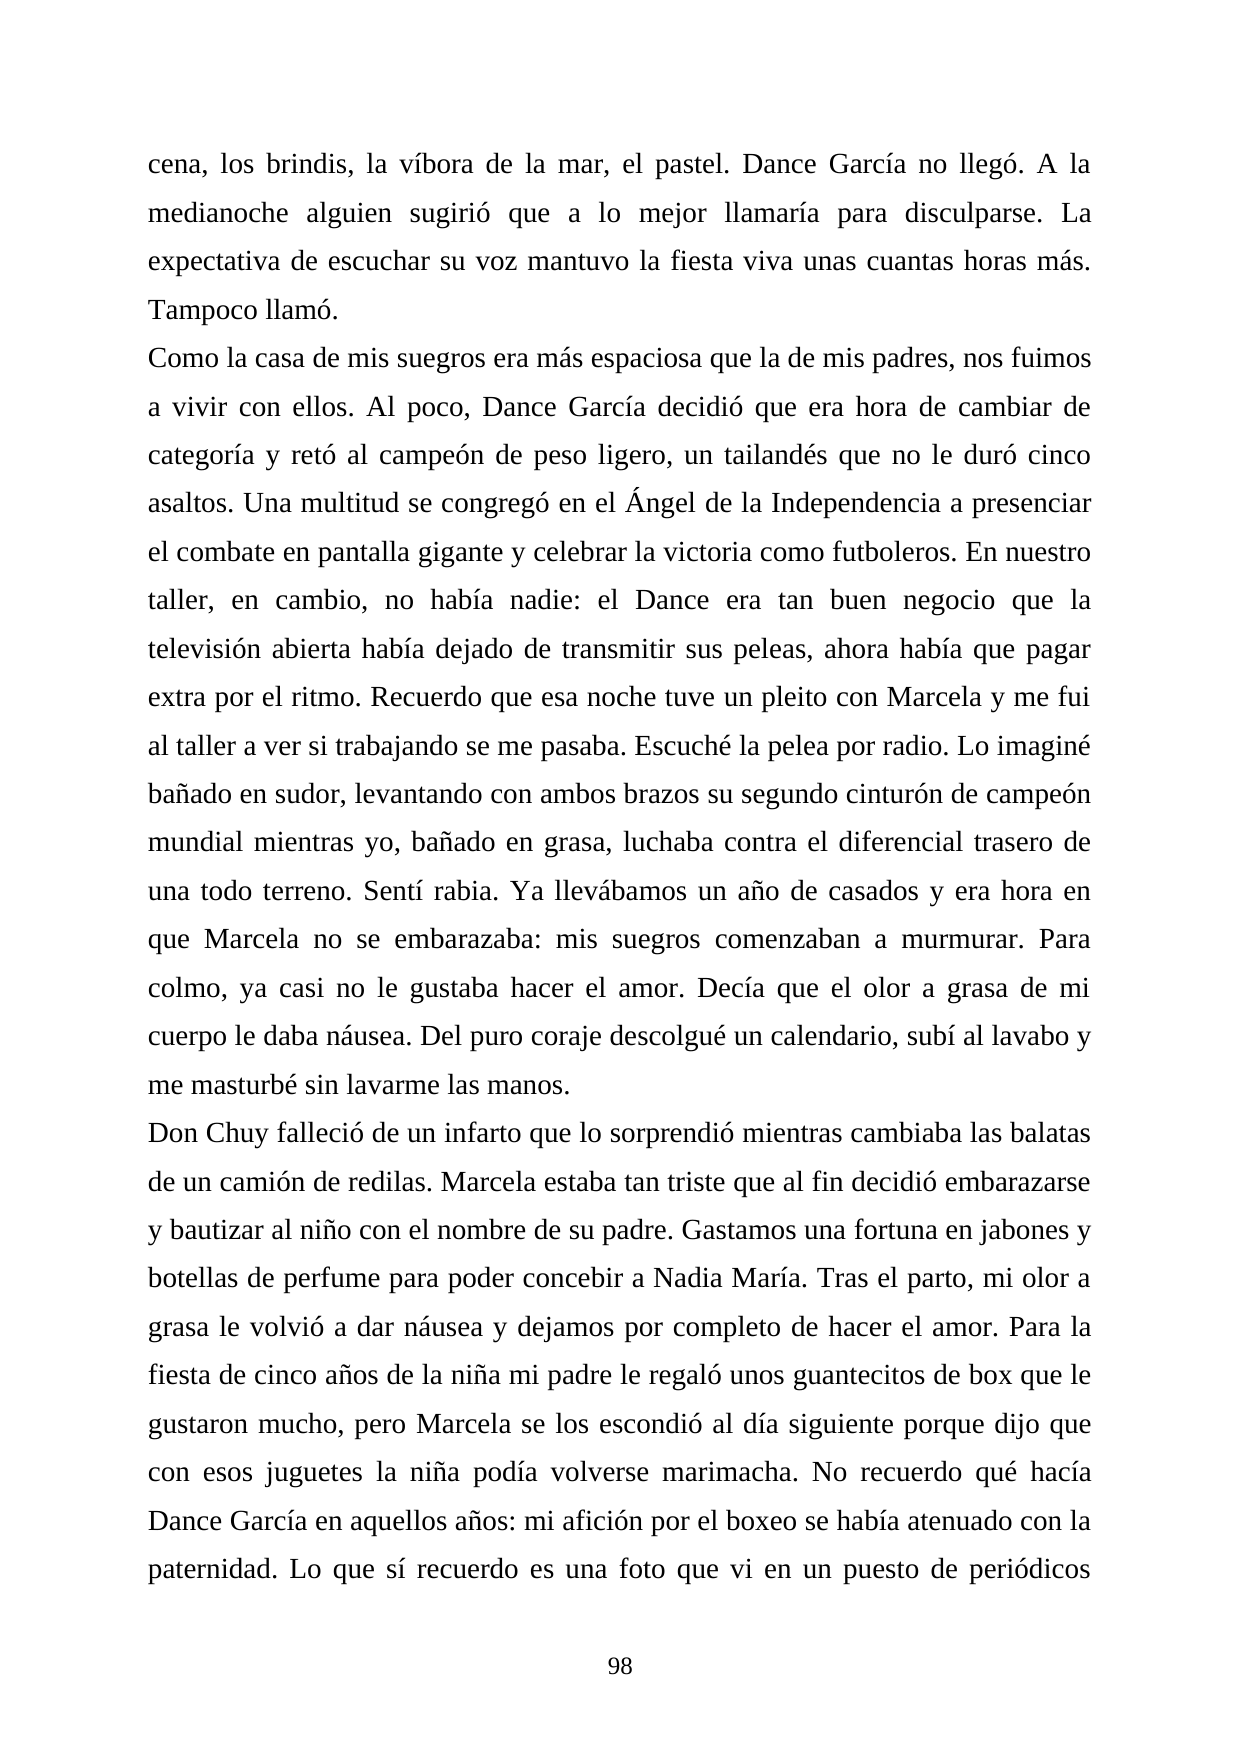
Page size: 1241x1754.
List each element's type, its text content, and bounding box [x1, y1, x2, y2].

text Como la casa de mis suegros era más espaciosa que la de mis padres, nos fuimos a vivir con ellos. Al poco, Dance García decidió que era hora de cambiar de categoría y retó al campeón de peso ligero, un tailandés que no le duró cinco asaltos. Una multitud se congregó en el Ángel de la Independencia a presenciar el combate en pantalla gigante y celebrar la victoria como futboleros. En nuestro taller, en cambio, no había nadie: el Dance era tan buen negocio que la televisión abierta había dejado de transmitir sus peleas, ahora había que pagar extra por el ritmo. Recuerdo que esa noche tuve un pleito con Marcela y me fui al taller a ver si trabajando se me pasaba. Escuché la pelea por radio. Lo imaginé bañado en sudor, levantando con ambos brazos su segundo cinturón de campeón mundial mientras yo, bañado en grasa, luchaba contra el diferencial trasero de una todo terreno. Sentí rabia. Ya llevábamos un año de casados y era hora en que Marcela no se embarazaba: mis suegros comenzaban a murmurar. Para colmo, ya casi no le gustaba hacer el amor. Decía que el olor a grasa de mi cuerpo le daba náusea. Del puro coraje descolgué un calendario, subí al lavabo y me masturbé sin lavarme las manos. [148, 341, 1092, 1100]
text cena, los brindis, la víbora de la mar, el pastel. Dance García no llegó. A la medianoche alguien sugirió que a lo mejor llamaría para disculparse. La expectativa de escuchar su voz mantuvo la fiesta viva unas cuantas horas más. Tampoco llamó. [148, 148, 1092, 325]
text Don Chuy falleció de un infarto que lo sorprendió mientras cambiaba las balatas de un camión de redilas. Marcela estaba tan triste que al fin decidió embarazarse y bautizar al niño con el nombre de su padre. Gastamos una fortuna en jabones y botellas de perfume para poder concebir a Nadia María. Tras el parto, mi olor a grasa le volvió a dar náusea y dejamos por completo de hacer el amor. Para la fiesta de cinco años de la niña mi padre le regaló unos guantecitos de box que le gustaron mucho, pero Marcela se los escondió al día siguiente porque dijo que con esos juguetes la niña podía volverse marimacha. No recuerdo qué hacía Dance García en aquellos años: mi afición por el boxeo se había atenuado con la paternidad. Lo que sí recuerdo es una foto que vi en un puesto de periódicos [148, 1116, 1092, 1585]
